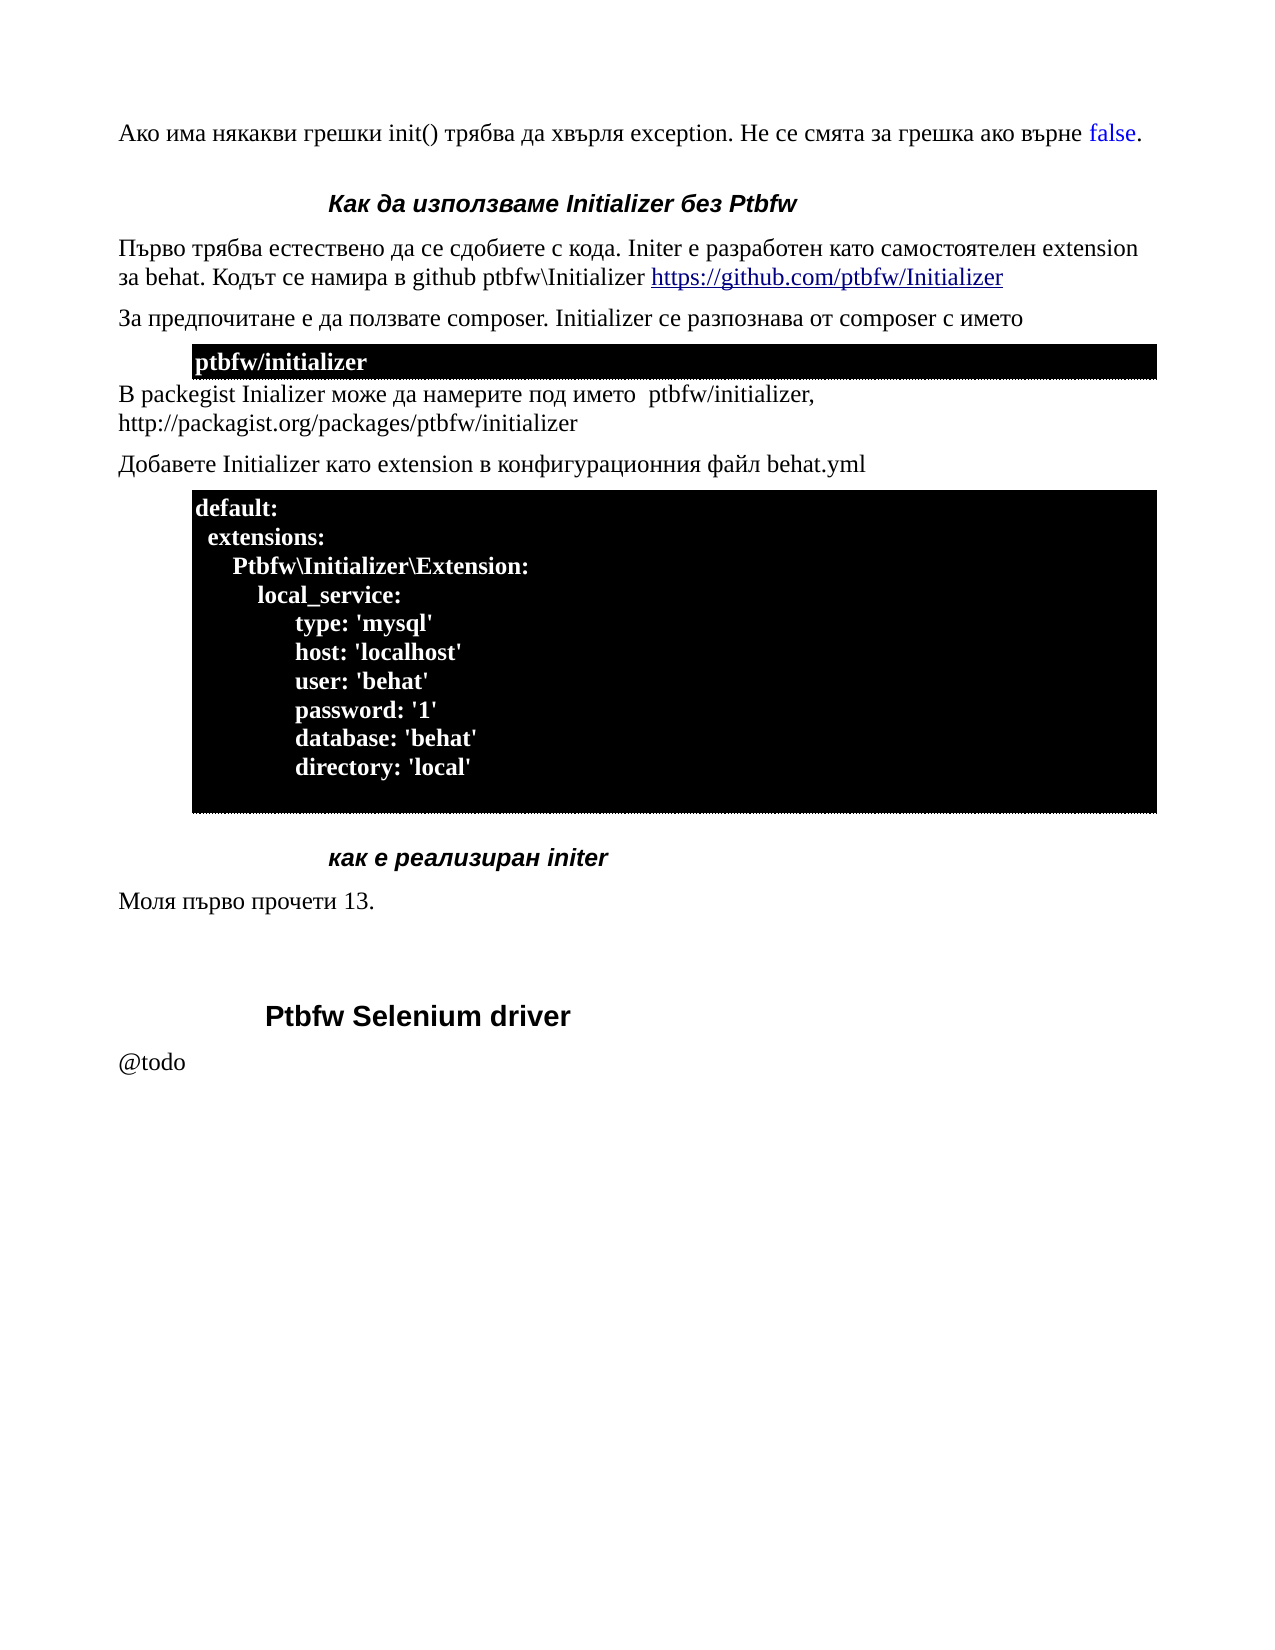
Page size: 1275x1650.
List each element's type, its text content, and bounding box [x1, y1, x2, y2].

text password: '1' [192, 692, 1157, 720]
subtitle Ptbfw Selenium driver [265, 999, 1157, 1032]
text @todo [118, 1047, 1157, 1076]
text extensions: [192, 519, 1157, 548]
text Ptbfw\Initializer\Extension: [192, 548, 1157, 577]
text Първо трябва естествено да се сдобиете с кода. Initer е разработен като самостоятелен extension за behat. Кодът се намира в github ptbfw\Initializer https://github.com/ptbfw/Initializer [118, 233, 1157, 290]
text user: 'behat' [192, 663, 1157, 692]
text default: [192, 490, 1157, 519]
text За предпочитане е да ползвате composer. Initializer се разпознава от composer с името [118, 303, 1157, 332]
text host: 'localhost' [192, 634, 1157, 663]
text directory: 'local' [192, 749, 1157, 778]
text ptbfw/initializer [192, 344, 1157, 379]
text Добавете Initializer като extension в конфигурационния файл behat.yml [118, 449, 1157, 478]
text Ако има някакви грешки init() трябва да хвърля exception. Не се смята за грешка ако върне false. [118, 118, 1157, 147]
subtitle как е реализиран initer [328, 843, 1157, 871]
text local_service: [192, 577, 1157, 605]
text Моля първо прочети 13. [118, 886, 1157, 915]
text type: 'mysql' [192, 605, 1157, 634]
text В packegist Inializer може да намерите под името ptbfw/initializer, http://packagist.org/packages/ptbfw/initializer [118, 379, 1157, 437]
text database: 'behat' [192, 720, 1157, 749]
subtitle Как да използваме Initializer без Ptbfw [328, 189, 1157, 218]
